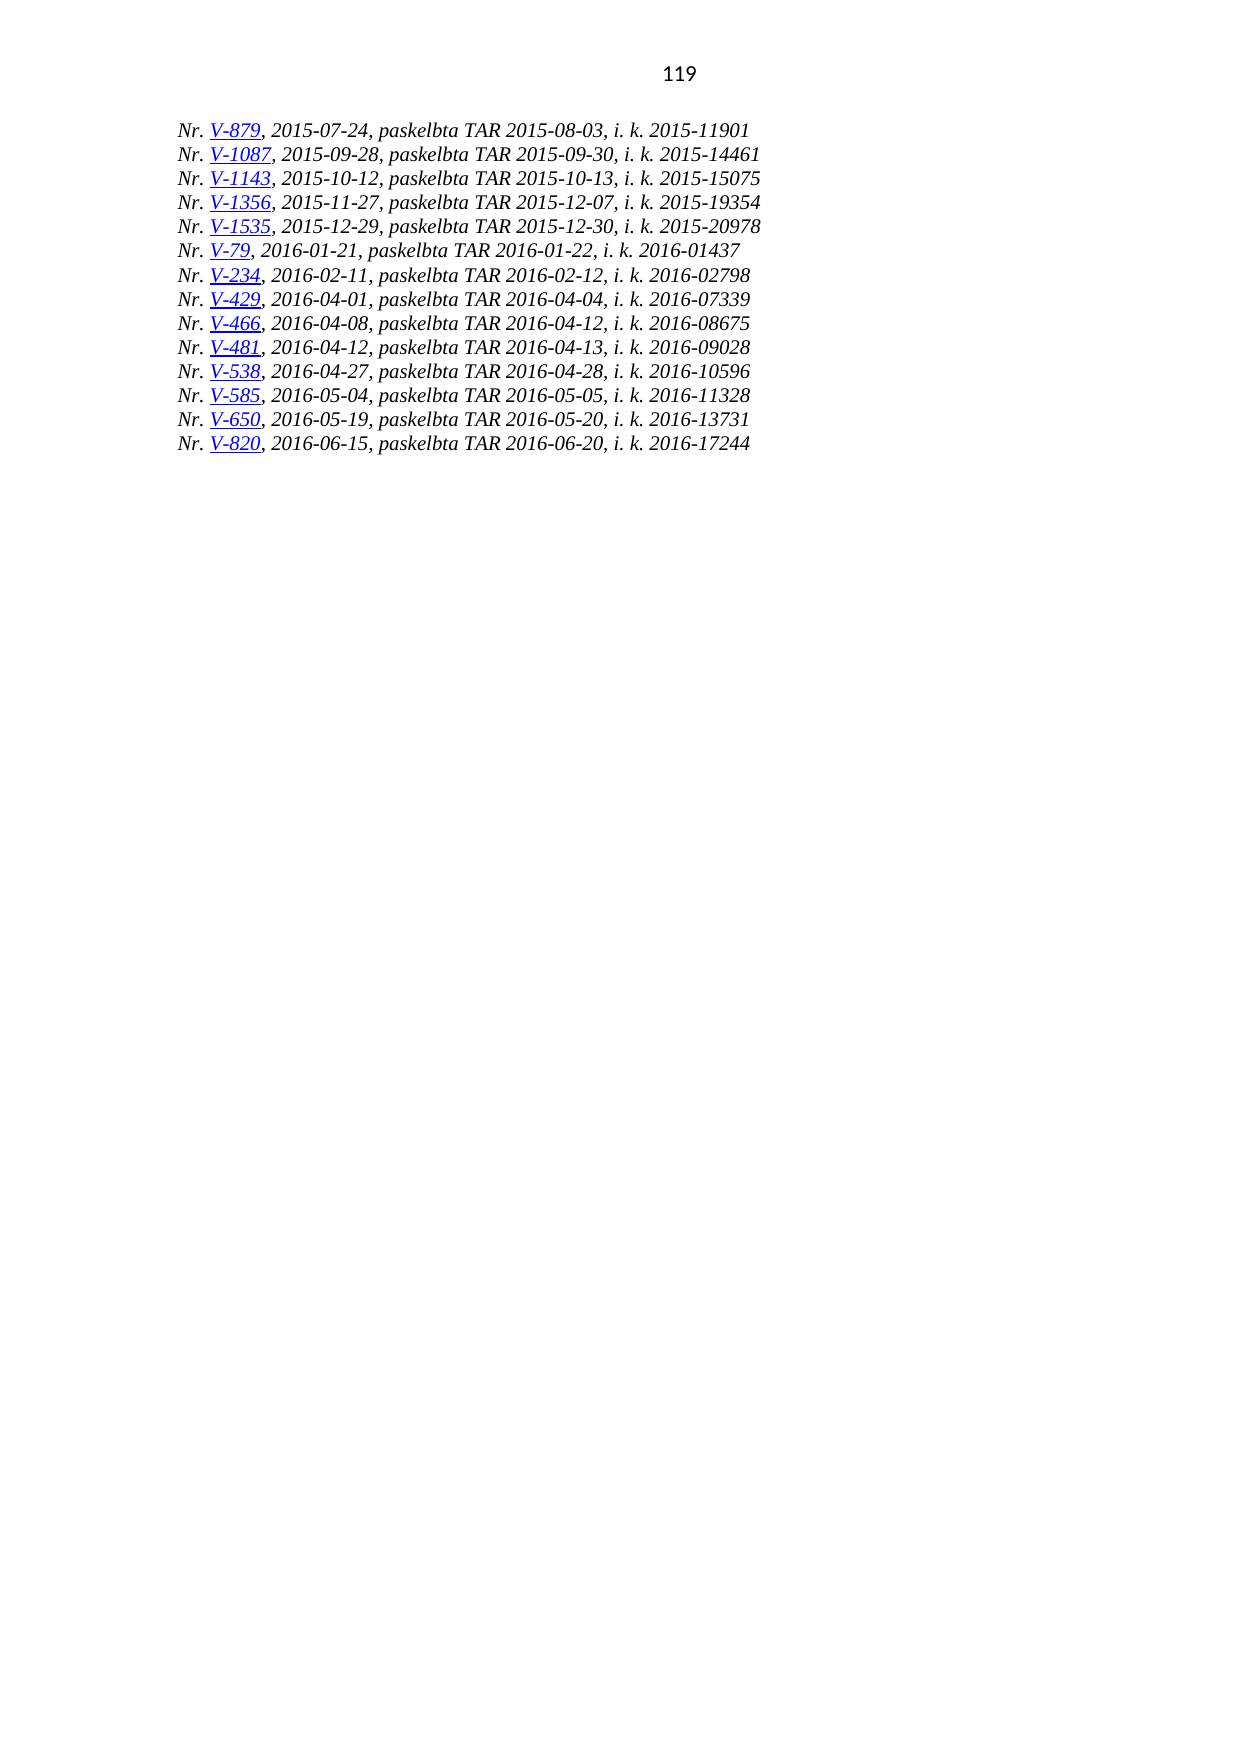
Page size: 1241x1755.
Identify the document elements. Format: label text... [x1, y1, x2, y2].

text Nr. V-429, 2016-04-01, paskelbta TAR 2016-04-04, i. k. 2016-07339 [177, 287, 1181, 311]
text Nr. V-1143, 2015-10-12, paskelbta TAR 2015-10-13, i. k. 2015-15075 [177, 166, 1181, 190]
text Nr. V-481, 2016-04-12, paskelbta TAR 2016-04-13, i. k. 2016-09028 [177, 335, 1181, 359]
text Nr. V-234, 2016-02-11, paskelbta TAR 2016-02-12, i. k. 2016-02798 [177, 262, 1181, 287]
text Nr. V-538, 2016-04-27, paskelbta TAR 2016-04-28, i. k. 2016-10596 [177, 359, 1181, 383]
text Nr. V-879, 2015-07-24, paskelbta TAR 2015-08-03, i. k. 2015-11901 [177, 118, 1181, 142]
text Nr. V-1535, 2015-12-29, paskelbta TAR 2015-12-30, i. k. 2015-20978 [177, 214, 1181, 238]
text Nr. V-466, 2016-04-08, paskelbta TAR 2016-04-12, i. k. 2016-08675 [177, 311, 1181, 335]
text Nr. V-820, 2016-06-15, paskelbta TAR 2016-06-20, i. k. 2016-17244 [177, 431, 1181, 455]
text Nr. V-1356, 2015-11-27, paskelbta TAR 2015-12-07, i. k. 2015-19354 [177, 190, 1181, 214]
text Nr. V-650, 2016-05-19, paskelbta TAR 2016-05-20, i. k. 2016-13731 [177, 407, 1181, 431]
text Nr. V-585, 2016-05-04, paskelbta TAR 2016-05-05, i. k. 2016-11328 [177, 383, 1181, 407]
text Nr. V-79, 2016-01-21, paskelbta TAR 2016-01-22, i. k. 2016-01437 [177, 238, 1181, 262]
text Nr. V-1087, 2015-09-28, paskelbta TAR 2015-09-30, i. k. 2015-14461 [177, 142, 1181, 166]
